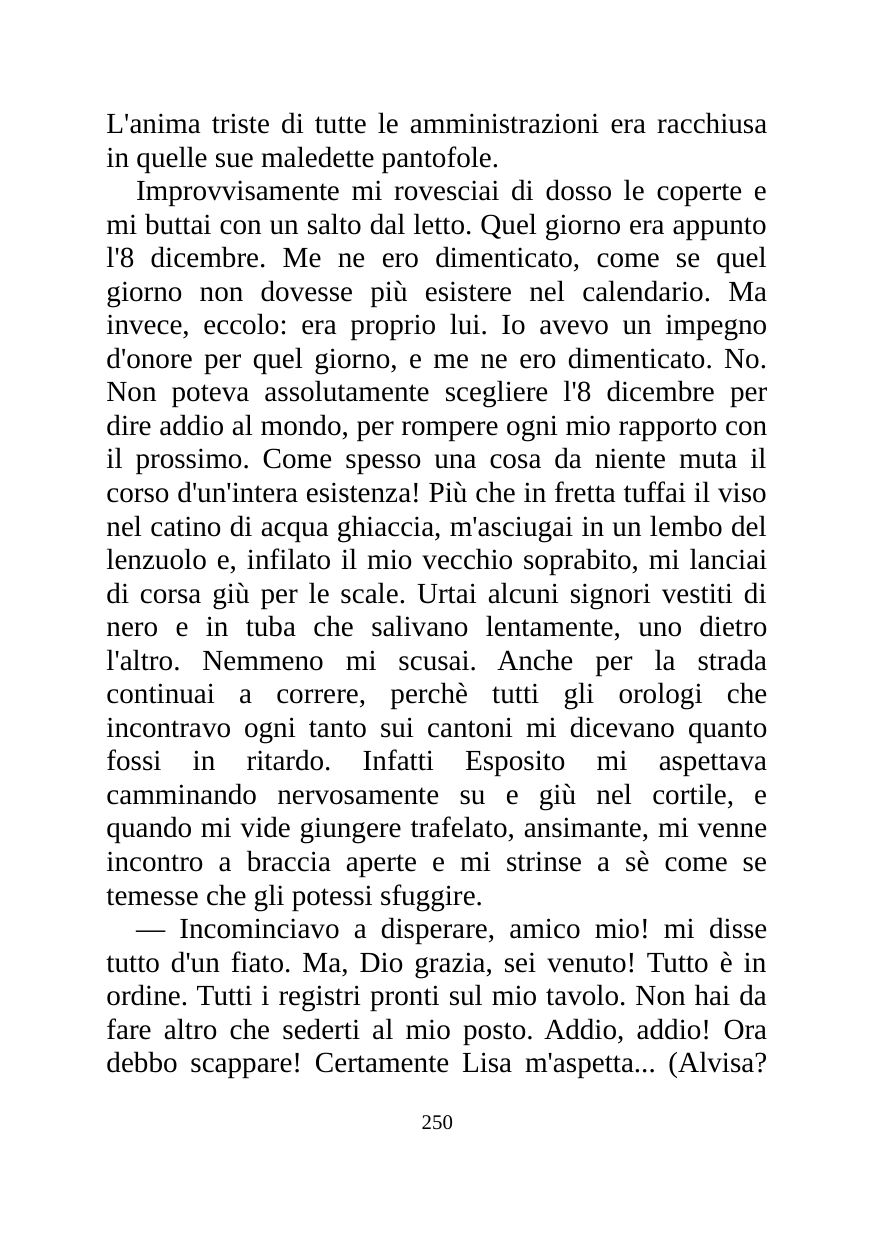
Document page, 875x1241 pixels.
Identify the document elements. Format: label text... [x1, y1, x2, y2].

text Improvvisamente mi rovesciai di dosso le coperte e mi buttai con un salto dal letto. Quel giorno era appunto l'8 dicembre. Me ne ero dimenticato, come se quel giorno non dovesse più esistere nel calendario. Ma invece, eccolo: era proprio lui. Io avevo un impegno d'onore per quel giorno, e me ne ero dimenticato. No. Non poteva assolutamente scegliere l'8 dicembre per dire addio al mondo, per rompere ogni mio rapporto con il prossimo. Come spesso una cosa da niente muta il corso d'un'intera esistenza! Più che in fretta tuffai il viso nel catino di acqua ghiaccia, m'asciugai in un lembo del lenzuolo e, infilato il mio vecchio soprabito, mi lanciai di corsa giù per le scale. Urtai alcuni signori vestiti di nero e in tuba che salivano lentamente, uno dietro l'altro. Nemmeno mi scusai. Anche per la strada continuai a correre, perchè tutti gli orologi che incontravo ogni tanto sui cantoni mi dicevano quanto fossi in ritardo. Infatti Esposito mi aspettava camminando nervosamente su e giù nel cortile, e quando mi vide giungere trafelato, ansimante, mi venne incontro a braccia aperte e mi strinse a sè come se temesse che gli potessi sfuggire. [106, 173, 768, 911]
text — Incominciavo a disperare, amico mio! mi disse tutto d'un fiato. Ma, Dio grazia, sei venuto! Tutto è in ordine. Tutti i registri pronti sul mio tavolo. Non hai da fare altro che sederti al mio posto. Addio, addio! Ora debbo scappare! Certamente Lisa m'aspetta... (Alvisa? [106, 911, 768, 1079]
text L'anima triste di tutte le amministrazioni era racchiusa in quelle sue maledette pantofole. [106, 106, 768, 173]
